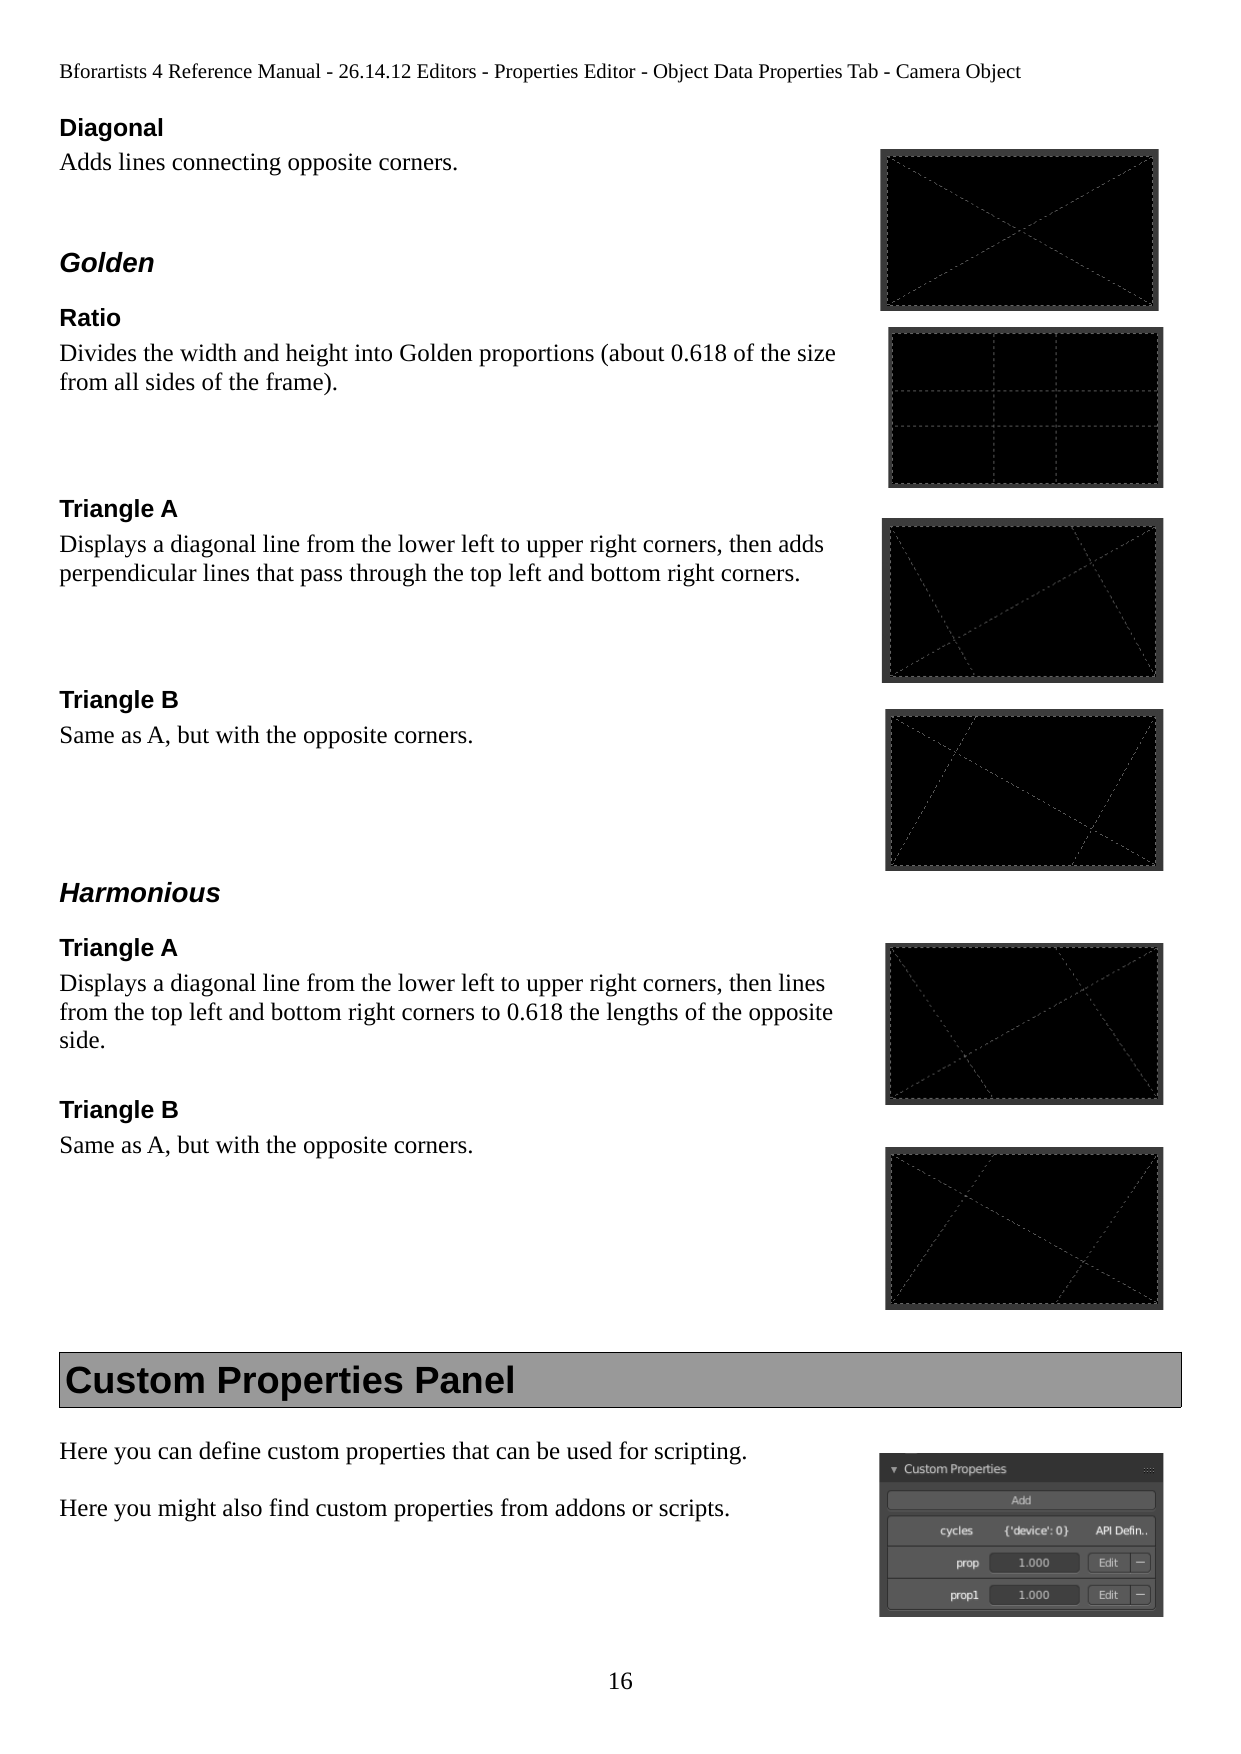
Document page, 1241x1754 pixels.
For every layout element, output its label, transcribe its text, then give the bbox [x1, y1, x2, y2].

table_header Custom Properties Panel [60, 1353, 1181, 1407]
subtitle Triangle B [59, 1095, 1181, 1124]
text Same as A, but with the opposite corners. [59, 720, 885, 749]
subtitle Triangle B [59, 685, 1181, 714]
subtitle Triangle A [59, 933, 1181, 962]
subtitle [1159, 246, 1181, 278]
subtitle Harmonious [59, 876, 1181, 908]
subtitle Diagonal [59, 113, 1181, 141]
picture [885, 1147, 1164, 1310]
picture [888, 327, 1164, 488]
subtitle Ratio [59, 303, 1181, 332]
picture [885, 709, 1164, 871]
text Divides the width and height into Golden proportions (about 0.618 of the size from all sides of the frame). [59, 338, 888, 395]
text Here you might also find custom properties from addons or scripts. [59, 1493, 879, 1522]
text Same as A, but with the opposite corners. [59, 1130, 1181, 1159]
text Displays a diagonal line from the lower left to upper right corners, then adds perpendicular lines that pass through the top left and bottom right corners. [59, 529, 881, 586]
picture [885, 943, 1164, 1105]
subtitle Triangle A [59, 494, 1181, 523]
picture [879, 1453, 1164, 1617]
picture [880, 149, 1159, 311]
text Adds lines connecting opposite corners. [59, 147, 1181, 176]
text Displays a diagonal line from the lower left to upper right corners, then lines from the top left and bottom right corners to 0.618 the lengths of the opposite side. [59, 968, 885, 1054]
picture [881, 518, 1164, 683]
text Here you can define custom properties that can be used for scripting. [59, 1436, 1181, 1464]
subtitle Golden [59, 246, 880, 278]
